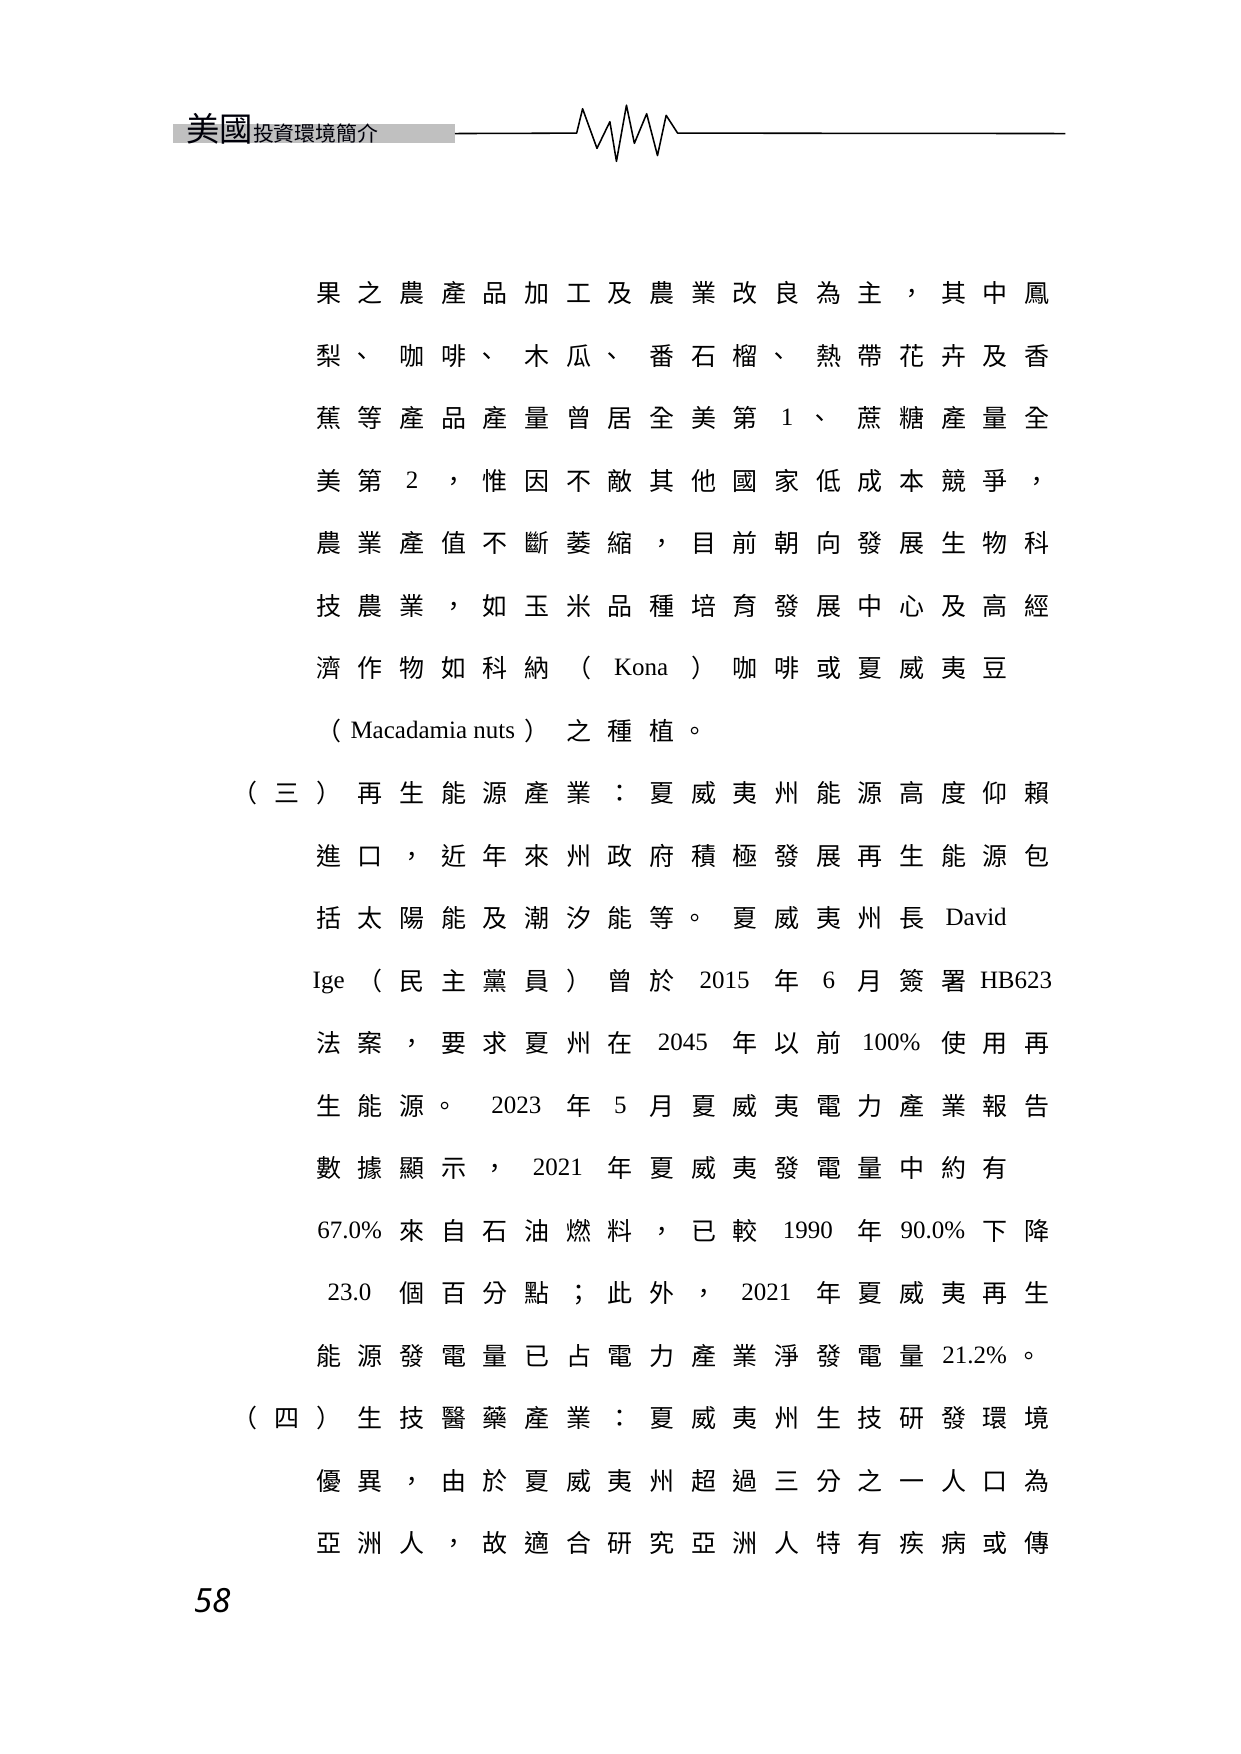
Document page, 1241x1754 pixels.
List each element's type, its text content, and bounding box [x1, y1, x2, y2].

text （三）再生能源產業：夏威夷州能源高度仰賴進口，近年來州政府積極發展再生能源包括太陽能及潮汐能等。夏威夷州長David Ige（民主黨員）曾於2015年6月簽署HB623法案，要求夏州在2045年以前100%使用再生能源。2023年5月夏威夷電力產業報告數據顯示，2021年夏威夷發電量中約有67.0%來自石油燃料，已較1990年90.0%下降23.0個百分點；此外，2021年夏威夷再生能源發電量已占電力產業淨發電量21.2%。 [207, 750, 1058, 1375]
text 果之農產品加工及農業改良為主，其中鳳梨、咖啡、木瓜、番石榴、熱帶花卉及香蕉等產品產量曾居全美第1、蔗糖產量全美第2，惟因不敵其他國家低成本競爭，農業產值不斷萎縮，目前朝向發展生物科技農業，如玉米品種培育發展中心及高經濟作物如科納（Kona）咖啡或夏威夷豆（Macadamia nuts）之種植。 [207, 250, 1058, 750]
text （四）生技醫藥產業：夏威夷州生技研發環境優異，由於夏威夷州超過三分之一人口為亞洲人，故適合研究亞洲人特有疾病或傳 [207, 1375, 1058, 1563]
